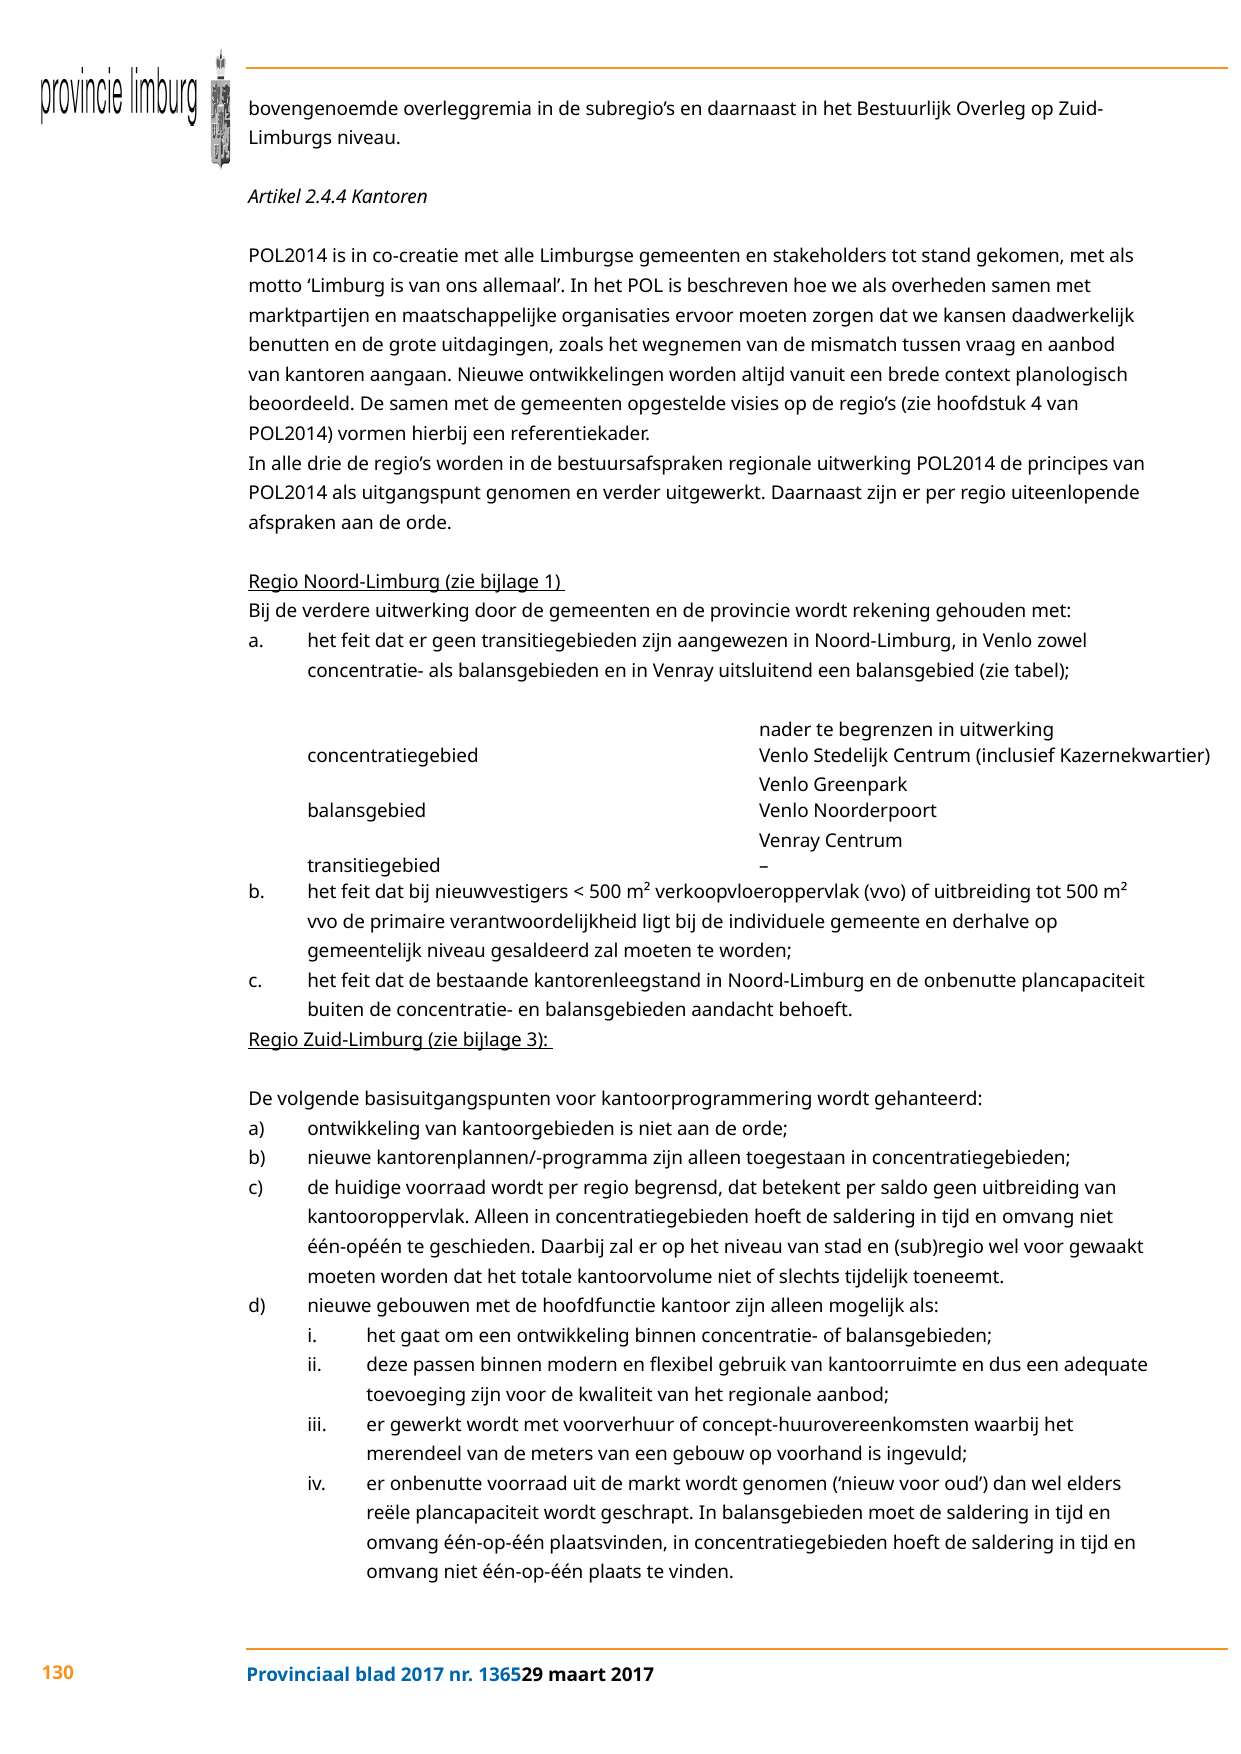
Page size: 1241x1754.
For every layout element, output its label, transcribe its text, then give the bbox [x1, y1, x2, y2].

table_cell balansgebied [307, 797, 759, 852]
table_cell Venlo Noorderpoort Venray Centrum [759, 797, 1211, 852]
list het feit dat de bestaande kantorenleegstand in Noord-Limburg en de onbenutte plancapaciteit buiten de concentratie- en balansgebieden aandacht behoeft. [248, 967, 1152, 1022]
text Bij de verdere uitwerking door de gemeenten en de provincie wordt rekening gehouden met: [248, 598, 1152, 623]
list het feit dat er geen transitiegebieden zijn aangewezen in Noord-Limburg, in Venlo zowel concentratie- als balansgebieden en in Venray uitsluitend een balansgebied (zie tabel); [248, 627, 1152, 683]
list het feit dat bij nieuwvestigers < 500 m² verkoopvloeroppervlak (vvo) of uitbreiding tot 500 m² vvo de primaire verantwoordelijkheid ligt bij de individuele gemeente en derhalve op gemeentelijk niveau gesaldeerd zal moeten te worden; [248, 878, 1152, 963]
table_cell concentratiegebied [307, 742, 759, 797]
text De volgende basisuitgangspunten voor kantoorprogrammering wordt gehanteerd: [248, 1085, 1152, 1111]
list nieuwe gebouwen met de hoofdfunctie kantoor zijn alleen mogelijk als: [248, 1292, 1152, 1318]
text Regio Zuid-Limburg (zie bijlage 3): [248, 1026, 1152, 1052]
text bovengenoemde overleggremia in de subregio’s en daarnaast in het Bestuurlijk Overleg op Zuid-Limburgs niveau. [248, 95, 1152, 150]
text POL2014 is in co-creatie met alle Limburgse gemeenten en stakeholders tot stand gekomen, met als motto ‘Limburg is van ons allemaal’. In het POL is beschreven hoe we als overheden samen met marktpartijen en maatschappelijke organisaties ervoor moeten zorgen dat we kansen daadwerkelijk benutten en de grote uitdagingen, zoals het wegnemen van de mismatch tussen vraag en aanbod van kantoren aangaan. Nieuwe ontwikkelingen worden altijd vanuit een brede context planologisch beoordeeld. De samen met de gemeenten opgestelde visies op de regio’s (zie hoofdstuk 4 van POL2014) vormen hierbij een referentiekader. [248, 243, 1152, 446]
list de huidige voorraad wordt per regio begrensd, dat betekent per saldo geen uitbreiding van kantooroppervlak. Alleen in concentratiegebieden hoeft de saldering in tijd en omvang niet één-opéén te geschieden. Daarbij zal er op het niveau van stad en (sub)regio wel voor gewaakt moeten worden dat het totale kantoorvolume niet of slechts tijdelijk toeneemt. [248, 1174, 1152, 1289]
table_header nader te begrenzen in uitwerking [759, 716, 1211, 742]
table_cell – [759, 853, 1211, 878]
list ontwikkeling van kantoorgebieden is niet aan de orde; [248, 1115, 1152, 1141]
list er gewerkt wordt met voorverhuur of concept-huurovereenkomsten waarbij het merendeel van de meters van een gebouw op voorhand is ingevuld; [307, 1411, 1152, 1466]
table_cell Venlo Stedelijk Centrum (inclusief Kazernekwartier) Venlo Greenpark [759, 742, 1211, 797]
list nieuwe kantorenplannen/-programma zijn alleen toegestaan in concentratiegebieden; [248, 1144, 1152, 1170]
text Regio Noord-Limburg (zie bijlage 1) [248, 568, 1152, 594]
table_cell transitiegebied [307, 853, 759, 878]
text In alle drie de regio’s worden in de bestuursafspraken regionale uitwerking POL2014 de principes van POL2014 als uitgangspunt genomen en verder uitgewerkt. Daarnaast zijn er per regio uiteenlopende afspraken aan de orde. [248, 450, 1152, 535]
list het gaat om een ontwikkeling binnen concentratie- of balansgebieden; [307, 1322, 1152, 1348]
picture [41, 47, 231, 172]
list deze passen binnen modern en flexibel gebruik van kantoorruimte en dus een adequate toevoeging zijn voor de kwaliteit van het regionale aanbod; [307, 1352, 1152, 1407]
table_header [307, 716, 759, 742]
list er onbenutte voorraad uit de markt wordt genomen (‘nieuw voor oud’) dan wel elders reële plancapaciteit wordt geschrapt. In balansgebieden moet de saldering in tijd en omvang één-op-één plaatsvinden, in concentratiegebieden hoeft de saldering in tijd en omvang niet één-op-één plaats te vinden. [307, 1470, 1152, 1584]
text Artikel 2.4.4 Kantoren [248, 183, 1152, 209]
